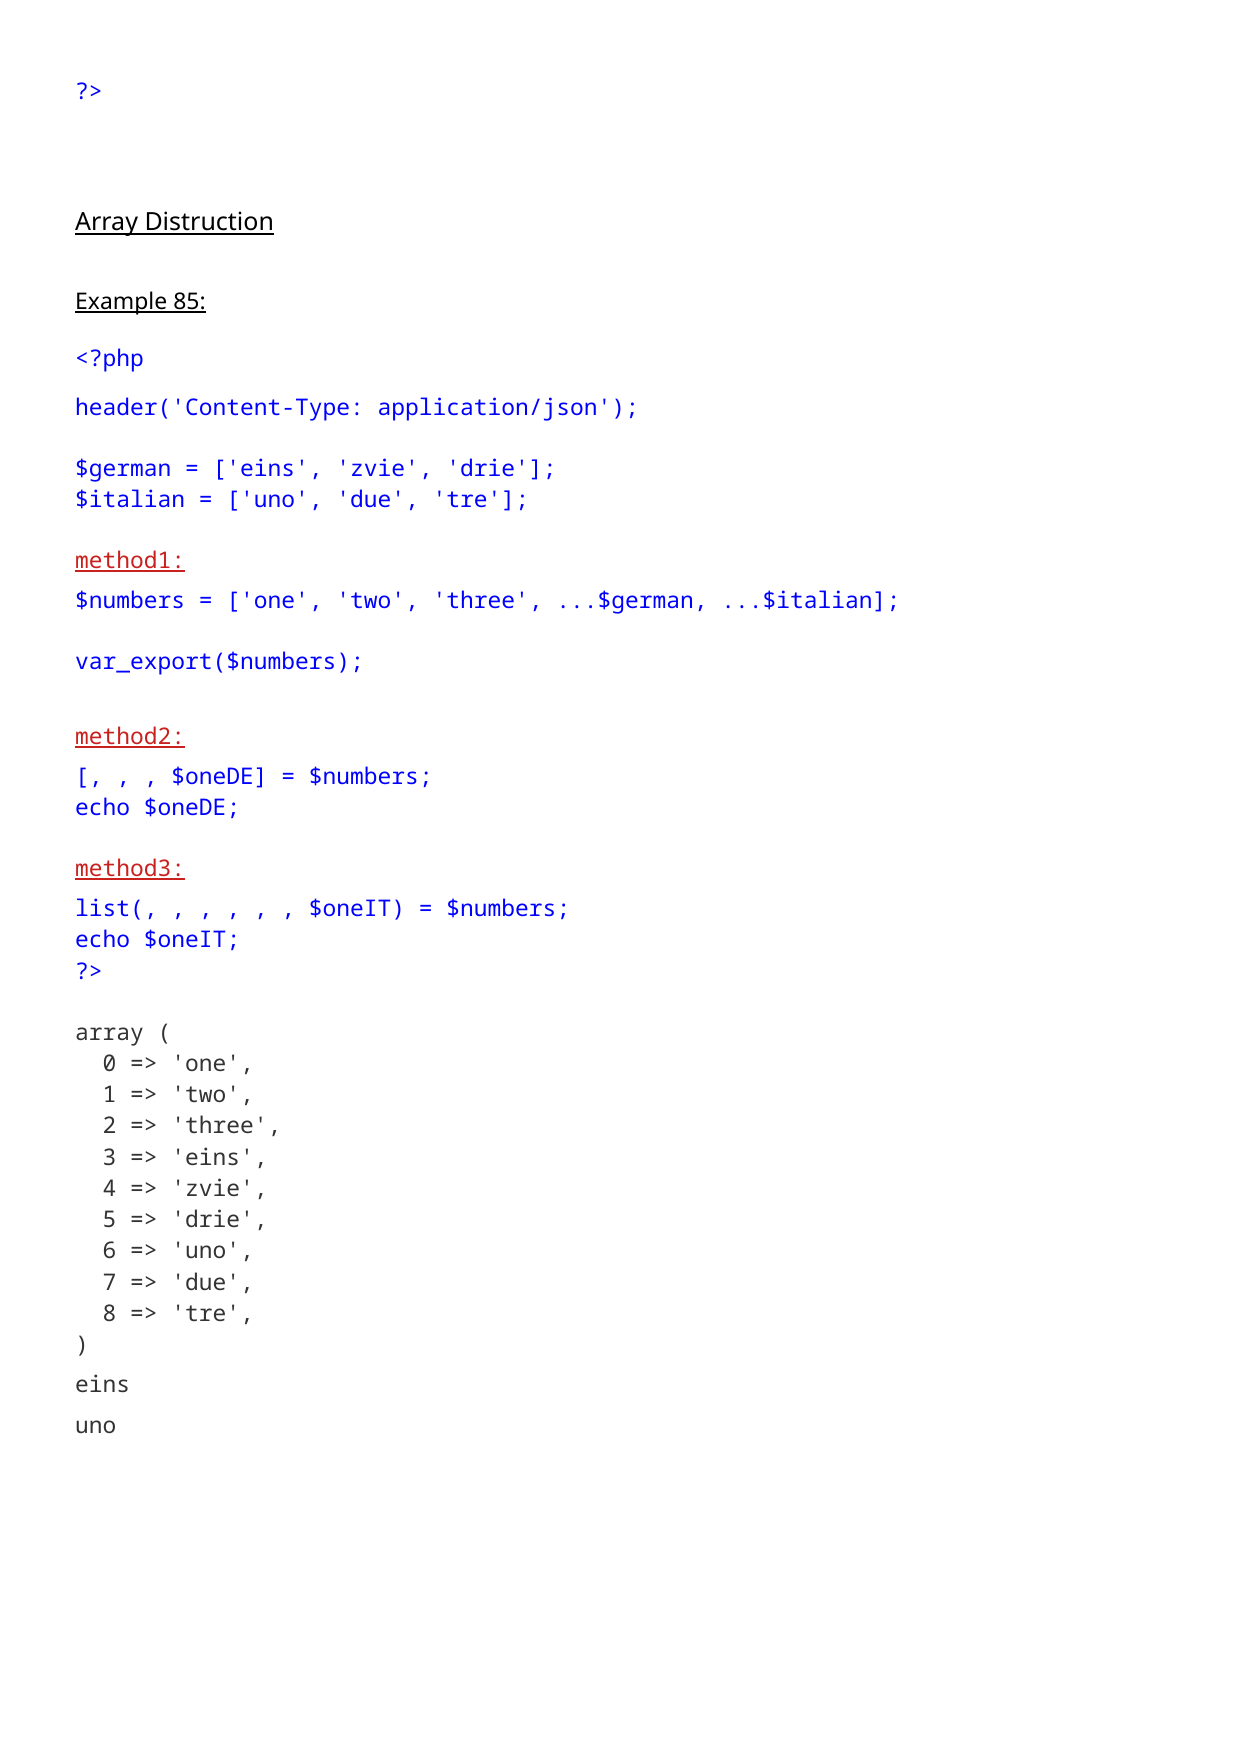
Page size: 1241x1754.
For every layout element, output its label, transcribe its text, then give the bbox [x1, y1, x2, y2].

text method2: [75, 688, 1166, 751]
text list(, , , , , , $oneIT) = $numbers; [75, 892, 1166, 923]
text eins [75, 1368, 1166, 1399]
text uno [75, 1408, 1166, 1440]
text ) [75, 1328, 1166, 1359]
text $italian = ['uno', 'due', 'tre']; [75, 483, 1166, 514]
text ?> [75, 75, 1166, 106]
text header('Content-Type: application/json'); [75, 391, 1166, 422]
text method3: [75, 852, 1166, 883]
text method1: [75, 544, 1166, 575]
text 2 => 'three', [75, 1109, 1166, 1141]
text 4 => 'zvie', [75, 1172, 1166, 1203]
text array ( [75, 1016, 1166, 1047]
text $numbers = ['one', 'two', 'three', ...$german, ...$italian]; [75, 584, 1166, 615]
text 3 => 'eins', [75, 1141, 1166, 1172]
text 1 => 'two', [75, 1078, 1166, 1109]
text 8 => 'tre', [75, 1297, 1166, 1328]
text [, , , $oneDE] = $numbers; [75, 760, 1166, 791]
text 5 => 'drie', [75, 1203, 1166, 1234]
text echo $oneIT; [75, 923, 1166, 955]
text Array Distruction [75, 204, 1166, 238]
text ?> [75, 955, 1166, 986]
text $german = ['eins', 'zvie', 'drie']; [75, 452, 1166, 483]
text 7 => 'due', [75, 1266, 1166, 1297]
text 6 => 'uno', [75, 1234, 1166, 1266]
text Example 85: [75, 284, 1166, 316]
text 0 => 'one', [75, 1047, 1166, 1078]
text echo $oneDE; [75, 791, 1166, 822]
text <?php [75, 342, 1166, 373]
text var_export($numbers); [75, 645, 1166, 676]
